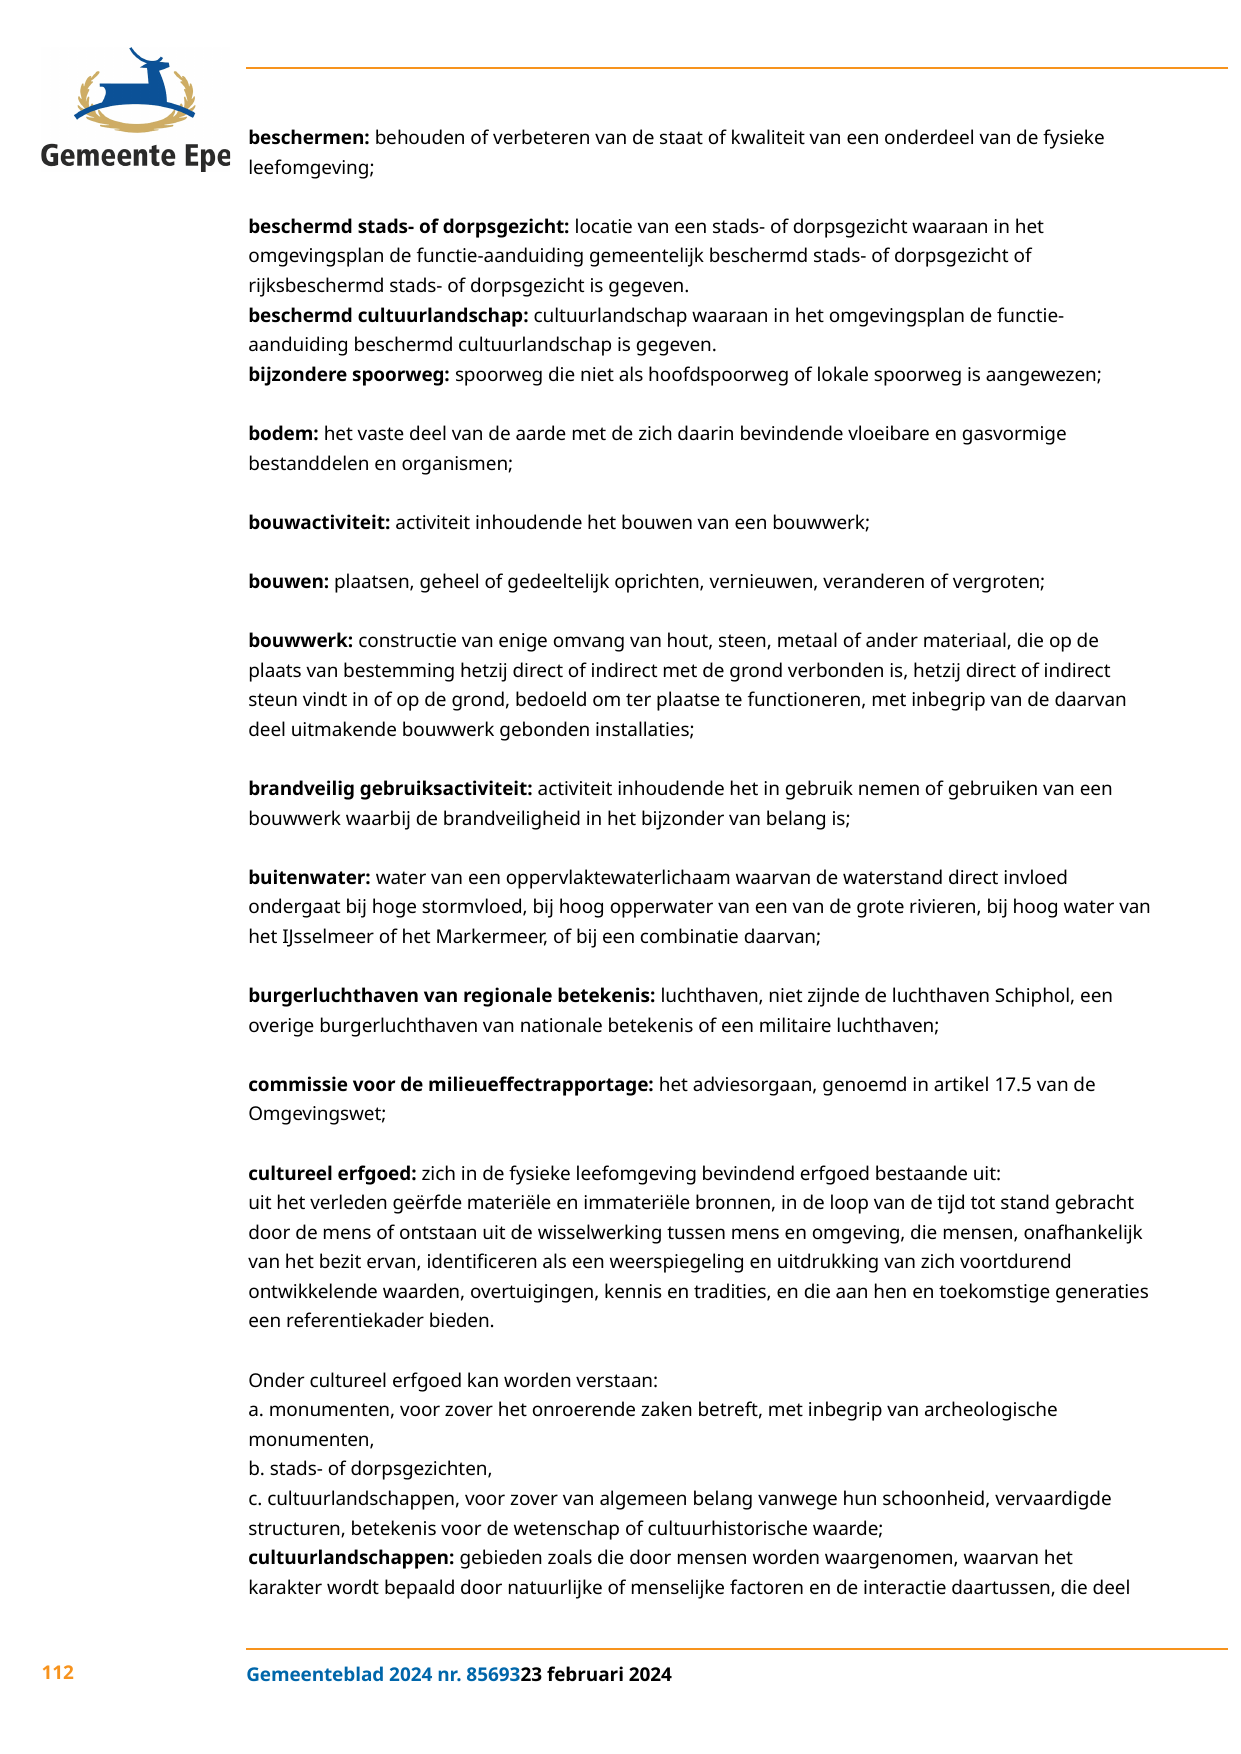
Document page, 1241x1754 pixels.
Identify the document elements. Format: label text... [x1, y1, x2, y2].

text beschermd cultuurlandschap: cultuurlandschap waaraan in het omgevingsplan de functie-aanduiding beschermd cultuurlandschap is gegeven. [248, 302, 1152, 357]
text b. stads- of dorpsgezichten, [248, 1456, 1152, 1481]
text beschermen: behouden of verbeteren van de staat of kwaliteit van een onderdeel van de fysieke leefomgeving; [248, 124, 1152, 180]
text bouwactiviteit: activiteit inhoudende het bouwen van een bouwwerk; [248, 509, 1152, 535]
text burgerluchthaven van regionale betekenis: luchthaven, niet zijnde de luchthaven Schiphol, een overige burgerluchthaven van nationale betekenis of een militaire luchthaven; [248, 982, 1152, 1038]
text Onder cultureel erfgoed kan worden verstaan: [248, 1367, 1152, 1393]
text cultuurlandschappen: gebieden zoals die door mensen worden waargenomen, waarvan het karakter wordt bepaald door natuurlijke of menselijke factoren en de interactie daartussen, die deel [248, 1544, 1152, 1600]
text beschermd stads- of dorpsgezicht: locatie van een stads- of dorpsgezicht waaraan in het omgevingsplan de functie-aanduiding gemeentelijk beschermd stads- of dorpsgezicht of rijksbeschermd stads- of dorpsgezicht is gegeven. [248, 213, 1152, 298]
text brandveilig gebruiksactiviteit: activiteit inhoudende het in gebruik nemen of gebruiken van een bouwwerk waarbij de brandveiligheid in het bijzonder van belang is; [248, 775, 1152, 831]
text cultureel erfgoed: zich in de fysieke leefomgeving bevindend erfgoed bestaande uit: [248, 1160, 1152, 1186]
text c. cultuurlandschappen, voor zover van algemeen belang vanwege hun schoonheid, vervaardigde structuren, betekenis voor de wetenschap of cultuurhistorische waarde; [248, 1485, 1152, 1541]
text uit het verleden geërfde materiële en immateriële bronnen, in de loop van de tijd tot stand gebracht door de mens of ontstaan uit de wisselwerking tussen mens en omgeving, die mensen, onafhankelijk van het bezit ervan, identificeren als een weerspiegeling en uitdrukking van zich voortdurend ontwikkelende waarden, overtuigingen, kennis en tradities, en die aan hen en toekomstige generaties een referentiekader bieden. [248, 1189, 1152, 1333]
text commissie voor de milieueffectrapportage: het adviesorgaan, genoemd in artikel 17.5 van de Omgevingswet; [248, 1071, 1152, 1126]
picture [41, 47, 231, 172]
text bouwwerk: constructie van enige omvang van hout, steen, metaal of ander materiaal, die op de plaats van bestemming hetzij direct of indirect met de grond verbonden is, hetzij direct of indirect steun vindt in of op de grond, bedoeld om ter plaatse te functioneren, met inbegrip van de daarvan deel uitmakende bouwwerk gebonden installaties; [248, 627, 1152, 742]
text a. monumenten, voor zover het onroerende zaken betreft, met inbegrip van archeologische monumenten, [248, 1396, 1152, 1452]
text bouwen: plaatsen, geheel of gedeeltelijk oprichten, vernieuwen, veranderen of vergroten; [248, 568, 1152, 594]
text bodem: het vaste deel van de aarde met de zich daarin bevindende vloeibare en gasvormige bestanddelen en organismen; [248, 420, 1152, 476]
text buitenwater: water van een oppervlaktewaterlichaam waarvan de waterstand direct invloed ondergaat bij hoge stormvloed, bij hoog opperwater van een van de grote rivieren, bij hoog water van het IJsselmeer of het Markermeer, of bij een combinatie daarvan; [248, 864, 1152, 949]
text bijzondere spoorweg: spoorweg die niet als hoofdspoorweg of lokale spoorweg is aangewezen; [248, 361, 1152, 387]
